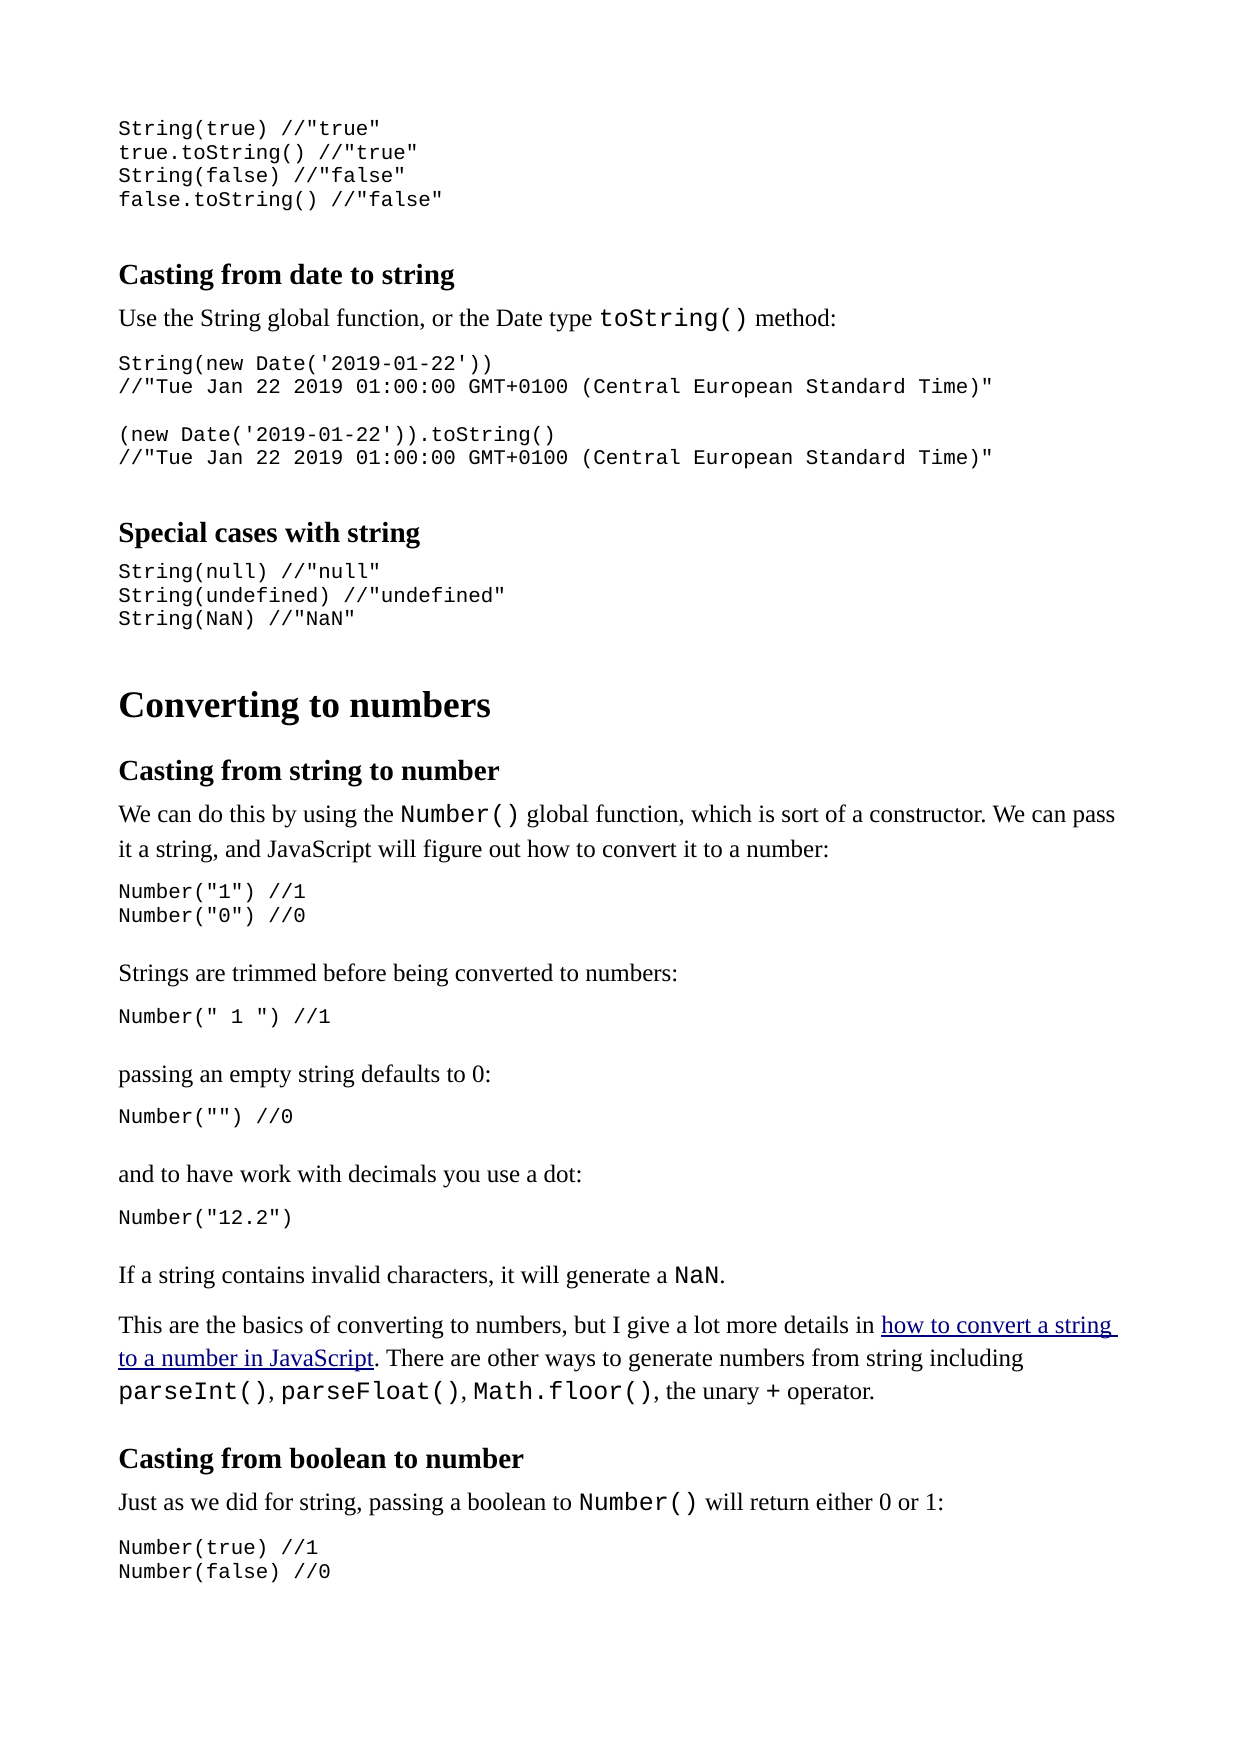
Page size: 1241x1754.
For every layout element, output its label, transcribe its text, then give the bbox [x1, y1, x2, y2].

text Just as we did for string, passing a boolean to Number() will return either 0 or 1: [118, 1487, 1122, 1518]
text //"Tue Jan 22 2019 01:00:00 GMT+0100 (Central European Standard Time)" [118, 447, 1122, 471]
subtitle Casting from date to string [118, 257, 1122, 290]
subtitle Casting from boolean to number [118, 1441, 1122, 1474]
text String(undefined) //"undefined" [118, 585, 1122, 608]
text false.toString() //"false" [118, 189, 1122, 213]
text We can do this by using the Number() global function, which is sort of a constructor. We can pass it a string, and JavaScript will figure out how to convert it to a number: [118, 799, 1122, 862]
text Number("") //0 [118, 1106, 1122, 1130]
text String(new Date('2019-01-22')) [118, 353, 1122, 376]
text String(false) //"false" [118, 165, 1122, 189]
text Number("12.2") [118, 1207, 1122, 1231]
text (new Date('2019-01-22')).toString() [118, 424, 1122, 447]
text String(NaN) //"NaN" [118, 608, 1122, 632]
text and to have work with decimals you use a dot: [118, 1159, 1122, 1188]
text //"Tue Jan 22 2019 01:00:00 GMT+0100 (Central European Standard Time)" [118, 376, 1122, 400]
text Number("0") //0 [118, 905, 1122, 929]
text Strings are trimmed before being converted to numbers: [118, 958, 1122, 987]
subtitle Casting from string to number [118, 753, 1122, 786]
text String(true) //"true" [118, 118, 1122, 142]
text This are the basics of converting to numbers, but I give a lot more details in how to convert a string to a number in JavaScript. There are other ways to generate numbers from string including parseInt(), parseFloat(), Math.floor(), the unary + operator. [118, 1310, 1122, 1407]
text Number(true) //1 [118, 1537, 1122, 1561]
text Use the String global function, or the Date type toString() method: [118, 303, 1122, 334]
text passing an empty string defaults to 0: [118, 1059, 1122, 1088]
text String(null) //"null" [118, 561, 1122, 585]
subtitle Special cases with string [118, 515, 1122, 549]
text Number(" 1 ") //1 [118, 1006, 1122, 1029]
subtitle Converting to numbers [118, 682, 1122, 726]
text true.toString() //"true" [118, 142, 1122, 165]
text Number(false) //0 [118, 1561, 1122, 1584]
text If a string contains invalid characters, it will generate a NaN. [118, 1260, 1122, 1291]
text Number("1") //1 [118, 881, 1122, 905]
